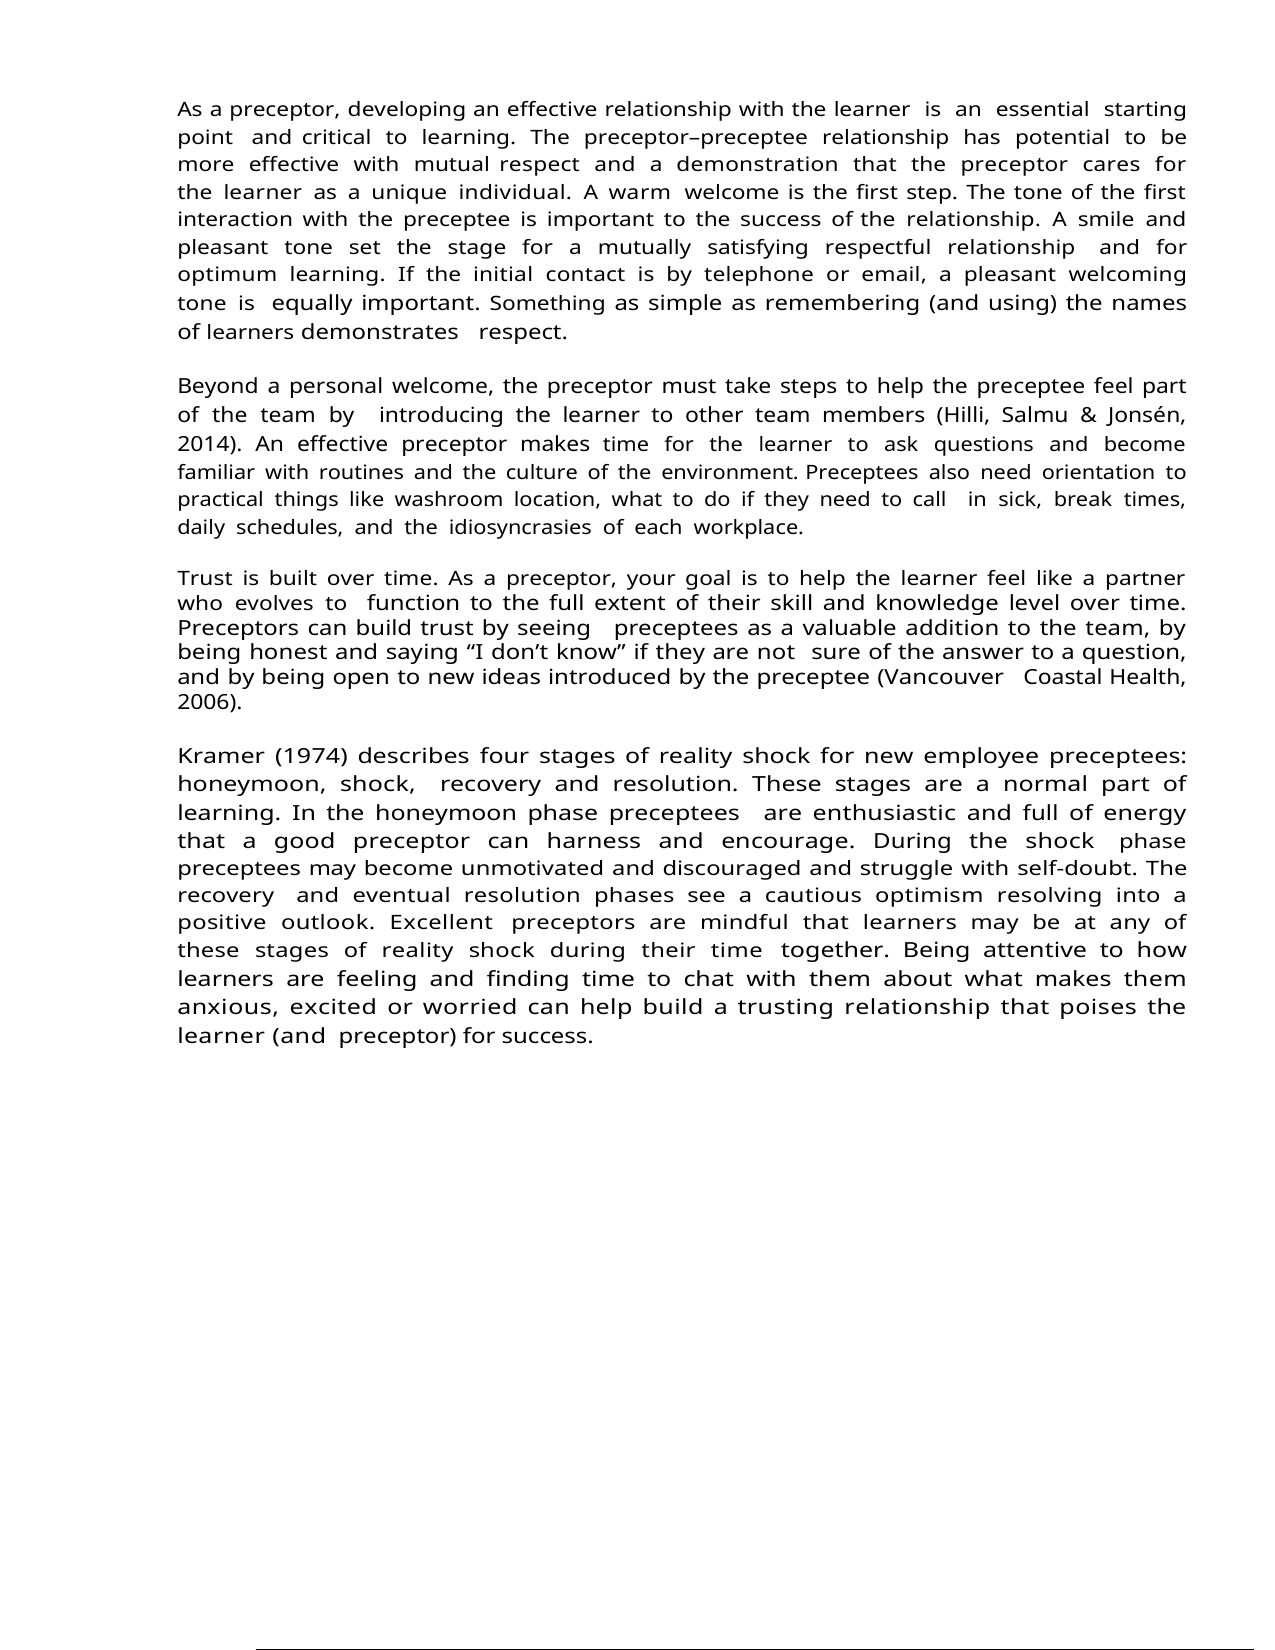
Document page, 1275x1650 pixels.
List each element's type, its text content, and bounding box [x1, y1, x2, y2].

text Kramer (1974) describes four stages of reality shock for new employee preceptees: honeymoon, shock, recovery and resolution. These stages are a normal part of learning. In the honeymoon phase preceptees are enthusiastic and full of energy that a good preceptor can harness and encourage. During the shock phase preceptees may become unmotivated and discouraged and struggle with self-doubt. The recovery and eventual resolution phases see a cautious optimism resolving into a positive outlook. Excellent preceptors are mindful that learners may be at any of these stages of reality shock during their time together. Being attentive to how learners are feeling and ﬁnding time to chat with them about what makes them anxious, excited or worried can help build a trusting relationship that poises the learner (and preceptor) for success. [177, 741, 1187, 1049]
text As a preceptor, developing an eﬀective relationship with the learner is an essential starting point and critical to learning. The preceptor–preceptee relationship has potential to be more eﬀective with mutual respect and a demonstration that the preceptor cares for the learner as a unique individual. A warm welcome is the ﬁrst step. The tone of the ﬁrst interaction with the preceptee is important to the success of the relationship. A smile and pleasant tone set the stage for a mutually satisfying respectful relationship and for optimum learning. If the initial contact is by telephone or email, a pleasant welcoming tone is equally important. Something as simple as remembering (and using) the names of learners demonstrates respect. [177, 95, 1187, 345]
text Trust is built over time. As a preceptor, your goal is to help the learner feel like a partner who evolves to function to the full extent of their skill and knowledge level over time. Preceptors can build trust by seeing preceptees as a valuable addition to the team, by being honest and saying “I don’t know” if they are not sure of the answer to a question, and by being open to new ideas introduced by the preceptee (Vancouver Coastal Health, 2006). [177, 566, 1187, 714]
text Beyond a personal welcome, the preceptor must take steps to help the preceptee feel part of the team by introducing the learner to other team members (Hilli, Salmu & Jonsén, 2014). An eﬀective preceptor makes time for the learner to ask questions and become familiar with routines and the culture of the environment. Preceptees also need orientation to practical things like washroom location, what to do if they need to call in sick, break times, daily schedules, and the idiosyncrasies of each workplace. [177, 371, 1187, 540]
